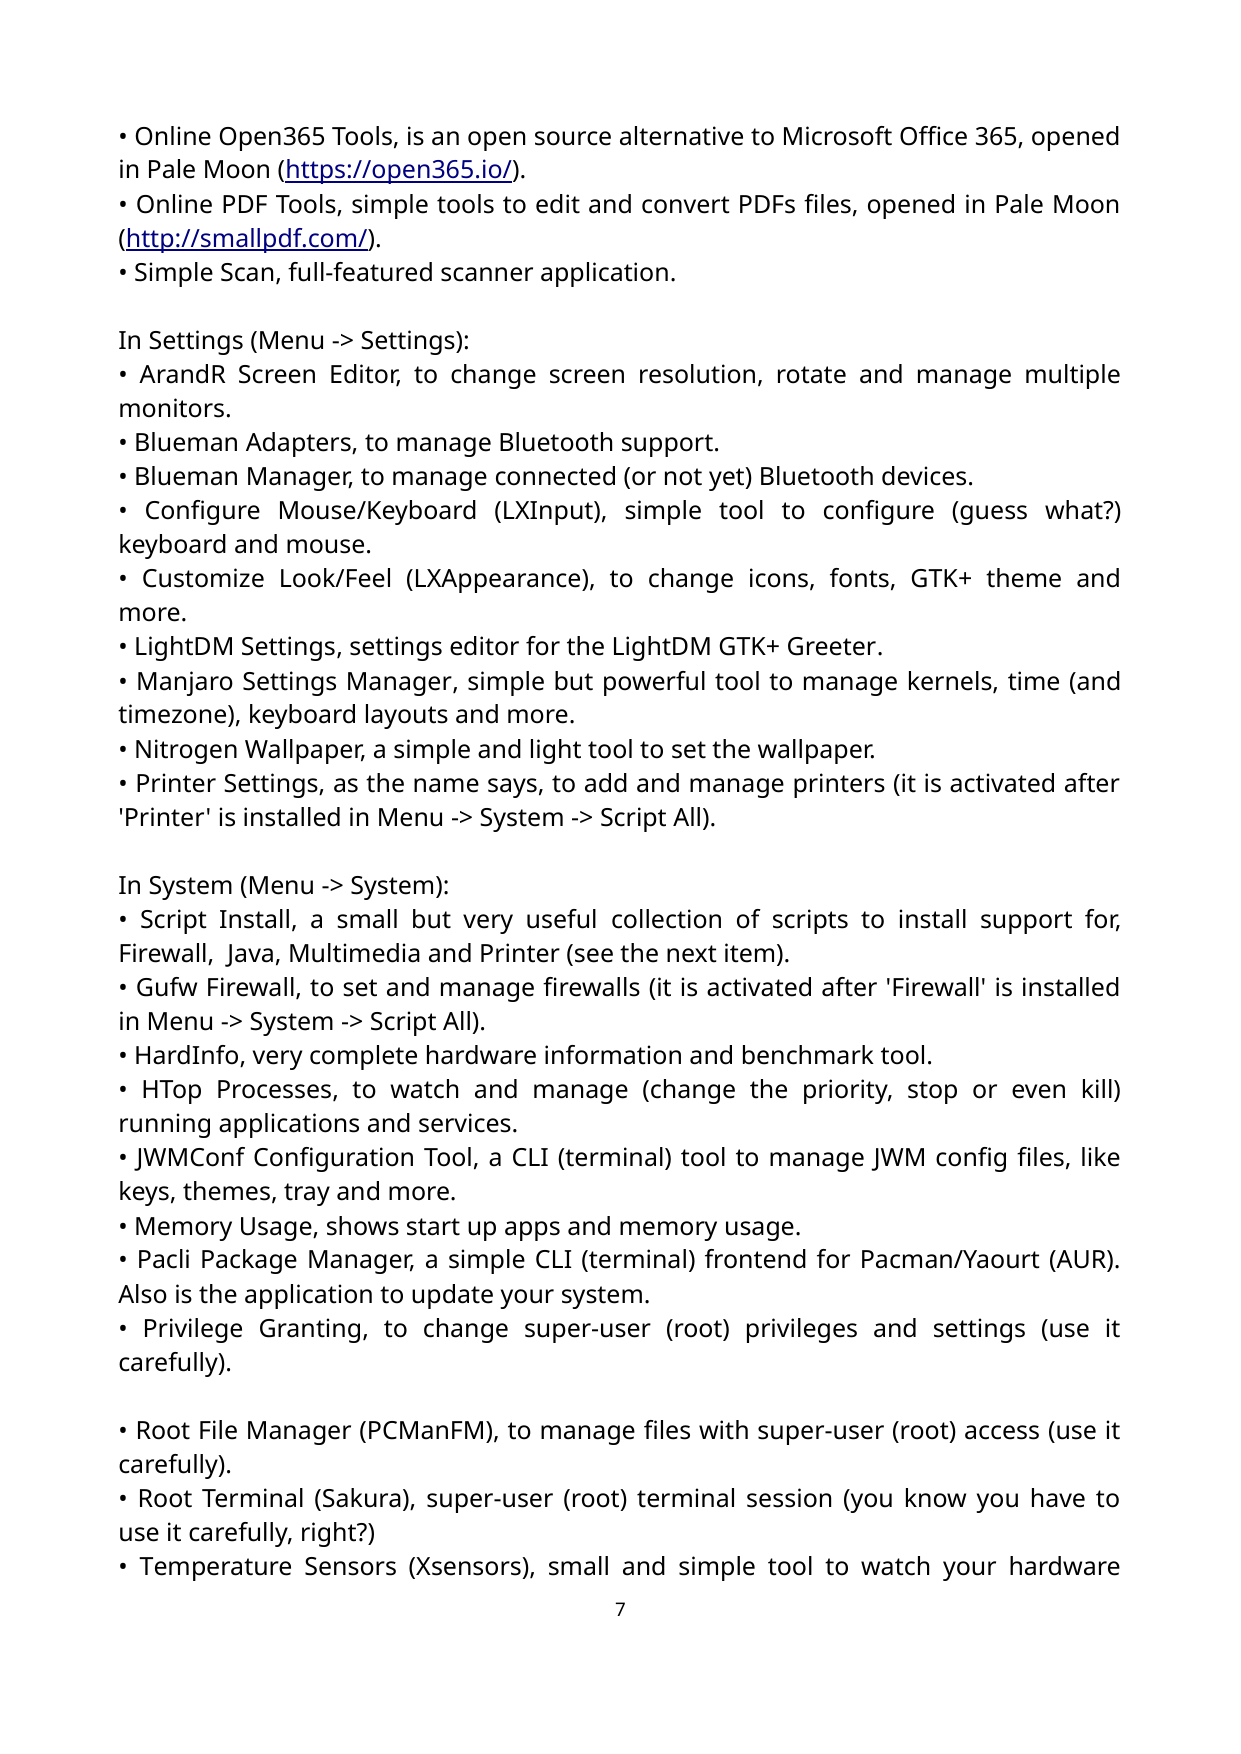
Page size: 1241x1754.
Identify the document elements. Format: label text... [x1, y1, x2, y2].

text • Nitrogen Wallpaper, a simple and light tool to set the wallpaper. [118, 731, 1122, 765]
text • HTop Processes, to watch and manage (change the priority, stop or even kill) running applications and services. [118, 1072, 1122, 1140]
text • Gufw Firewall, to set and manage firewalls (it is activated after 'Firewall' is installed in Menu -> System -> Script All). [118, 970, 1122, 1038]
text • Temperature Sensors (Xsensors), small and simple tool to watch your hardware [118, 1549, 1122, 1583]
text • Configure Mouse/Keyboard (LXInput), simple tool to configure (guess what?) keyboard and mouse. [118, 493, 1122, 561]
text • Memory Usage, shows start up apps and memory usage. [118, 1208, 1122, 1242]
text In Settings (Menu -> Settings): [118, 322, 1122, 357]
text • LightDM Settings, settings editor for the LightDM GTK+ Greeter. [118, 629, 1122, 663]
text • HardInfo, very complete hardware information and benchmark tool. [118, 1038, 1122, 1072]
text • Manjaro Settings Manager, simple but powerful tool to manage kernels, time (and timezone), keyboard layouts and more. [118, 663, 1122, 731]
text • Online PDF Tools, simple tools to edit and convert PDFs files, opened in Pale Moon (http://smallpdf.com/). [118, 186, 1122, 254]
text In System (Menu -> System): [118, 867, 1122, 902]
text • Blueman Manager, to manage connected (or not yet) Bluetooth devices. [118, 459, 1122, 493]
text • Script Install, a small but very useful collection of scripts to install support for, Firewall, Java, Multimedia and Printer (see the next item). [118, 902, 1122, 970]
text • Root Terminal (Sakura), super-user (root) terminal session (you know you have to use it carefully, right?) [118, 1481, 1122, 1549]
text • Printer Settings, as the name says, to add and manage printers (it is activated after 'Printer' is installed in Menu -> System -> Script All). [118, 765, 1122, 833]
text • ArandR Screen Editor, to change screen resolution, rotate and manage multiple monitors. [118, 357, 1122, 425]
text • Root File Manager (PCManFM), to manage files with super-user (root) access (use it carefully). [118, 1412, 1122, 1481]
text • Customize Look/Feel (LXAppearance), to change icons, fonts, GTK+ theme and more. [118, 561, 1122, 629]
text • Privilege Granting, to change super-user (root) privileges and settings (use it carefully). [118, 1310, 1122, 1378]
text • Pacli Package Manager, a simple CLI (terminal) frontend for Pacman/Yaourt (AUR). Also is the application to update your system. [118, 1242, 1122, 1310]
text • Online Open365 Tools, is an open source alternative to Microsoft Office 365, opened in Pale Moon (https://open365.io/). [118, 118, 1122, 186]
text • JWMConf Configuration Tool, a CLI (terminal) tool to manage JWM config files, like keys, themes, tray and more. [118, 1140, 1122, 1208]
text • Blueman Adapters, to manage Bluetooth support. [118, 425, 1122, 459]
text • Simple Scan, full-featured scanner application. [118, 254, 1122, 288]
